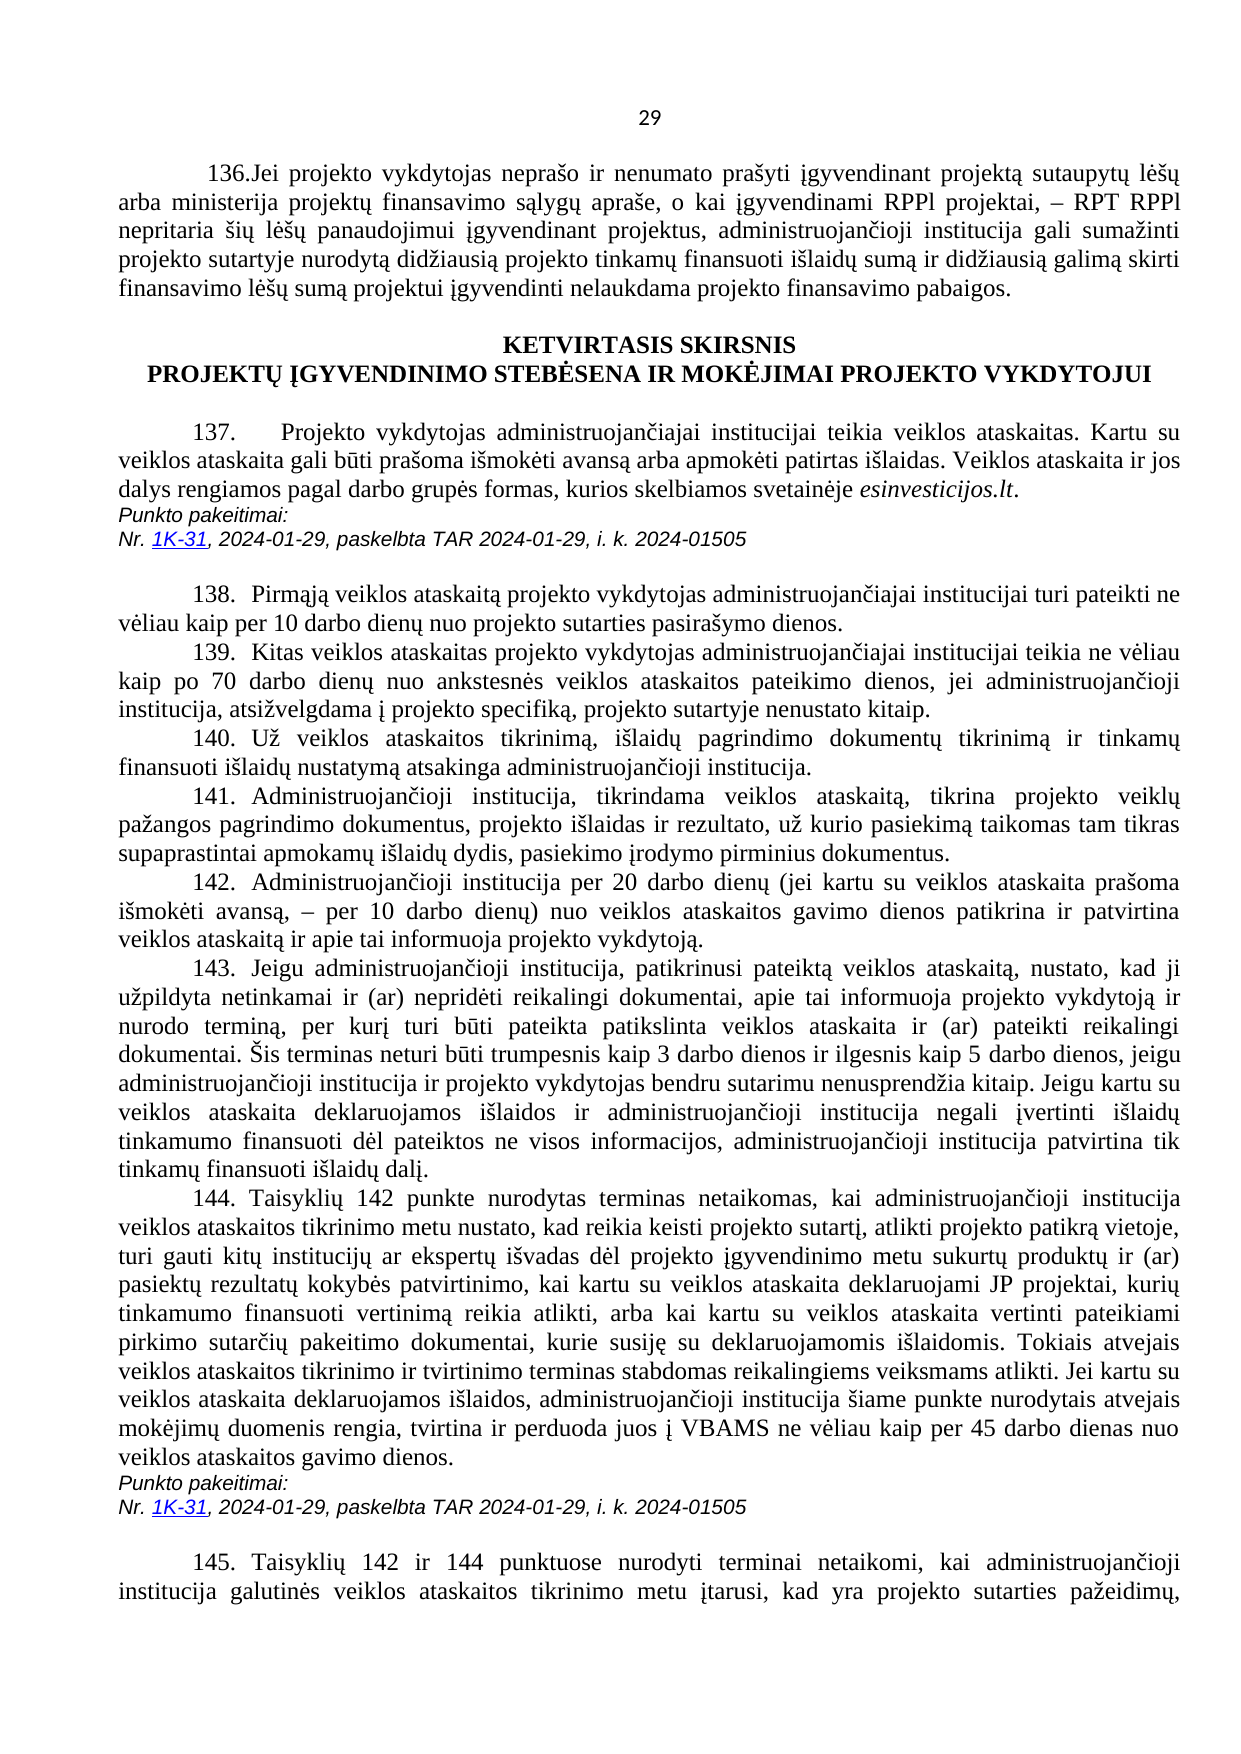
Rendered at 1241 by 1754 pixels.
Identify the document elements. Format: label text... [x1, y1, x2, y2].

text 140. Už veiklos ataskaitos tikrinimą, išlaidų pagrindimo dokumentų tikrinimą ir tinkamų finansuoti išlaidų nustatymą atsakinga administruojančioji institucija. [118, 723, 1181, 781]
text Punkto pakeitimai: [118, 503, 1181, 527]
text 142. Administruojančioji institucija per 20 darbo dienų (jei kartu su veiklos ataskaita prašoma išmokėti avansą, – per 10 darbo dienų) nuo veiklos ataskaitos gavimo dienos patikrina ir patvirtina veiklos ataskaitą ir apie tai informuoja projekto vykdytoją. [118, 867, 1181, 953]
subtitle PROJEKTŲ ĮGYVENDINIMO STEBĖSENA IR MOKĖJIMAI PROJEKTO VYKDYTOJUI [118, 359, 1181, 388]
text 145. Taisyklių 142 ir 144 punktuose nurodyti terminai netaikomi, kai administruojančioji institucija galutinės veiklos ataskaitos tikrinimo metu įtarusi, kad yra projekto sutarties pažeidimų, [118, 1547, 1181, 1605]
text 136. Jei projekto vykdytojas neprašo ir nenumato prašyti įgyvendinant projektą sutaupytų lėšų arba ministerija projektų finansavimo sąlygų apraše, o kai įgyvendinami RPPl projektai, – RPT RPPl nepritaria šių lėšų panaudojimui įgyvendinant projektus, administruojančioji institucija gali sumažinti projekto sutartyje nurodytą didžiausią projekto tinkamų finansuoti išlaidų sumą ir didžiausią galimą skirti finansavimo lėšų sumą projektui įgyvendinti nelaukdama projekto finansavimo pabaigos. [118, 158, 1181, 302]
text Nr. 1K-31, 2024-01-29, paskelbta TAR 2024-01-29, i. k. 2024-01505 [118, 527, 1181, 551]
text 139. Kitas veiklos ataskaitas projekto vykdytojas administruojančiajai institucijai teikia ne vėliau kaip po 70 darbo dienų nuo ankstesnės veiklos ataskaitos pateikimo dienos, jei administruojančioji institucija, atsižvelgdama į projekto specifiką, projekto sutartyje nenustato kitaip. [118, 637, 1181, 723]
text 138. Pirmąją veiklos ataskaitą projekto vykdytojas administruojančiajai institucijai turi pateikti ne vėliau kaip per 10 darbo dienų nuo projekto sutarties pasirašymo dienos. [118, 579, 1181, 637]
text Punkto pakeitimai: [118, 1471, 1181, 1495]
text 141. Administruojančioji institucija, tikrindama veiklos ataskaitą, tikrina projekto veiklų pažangos pagrindimo dokumentus, projekto išlaidas ir rezultato, už kurio pasiekimą taikomas tam tikras supaprastintai apmokamų išlaidų dydis, pasiekimo įrodymo pirminius dokumentus. [118, 781, 1181, 867]
subtitle KETVIRTASIS SKIRSNIS [118, 330, 1181, 359]
text 144. Taisyklių 142 punkte nurodytas terminas netaikomas, kai administruojančioji institucija veiklos ataskaitos tikrinimo metu nustato, kad reikia keisti projekto sutartį, atlikti projekto patikrą vietoje, turi gauti kitų institucijų ar ekspertų išvadas dėl projekto įgyvendinimo metu sukurtų produktų ir (ar) pasiektų rezultatų kokybės patvirtinimo, kai kartu su veiklos ataskaita deklaruojami JP projektai, kurių tinkamumo finansuoti vertinimą reikia atlikti, arba kai kartu su veiklos ataskaita vertinti pateikiami pirkimo sutarčių pakeitimo dokumentai, kurie susiję su deklaruojamomis išlaidomis. Tokiais atvejais veiklos ataskaitos tikrinimo ir tvirtinimo terminas stabdomas reikalingiems veiksmams atlikti. Jei kartu su veiklos ataskaita deklaruojamos išlaidos, administruojančioji institucija šiame punkte nurodytais atvejais mokėjimų duomenis rengia, tvirtina ir perduoda juos į VBAMS ne vėliau kaip per 45 darbo dienas nuo veiklos ataskaitos gavimo dienos. [118, 1183, 1181, 1471]
text 143. Jeigu administruojančioji institucija, patikrinusi pateiktą veiklos ataskaitą, nustato, kad ji užpildyta netinkamai ir (ar) nepridėti reikalingi dokumentai, apie tai informuoja projekto vykdytoją ir nurodo terminą, per kurį turi būti pateikta patikslinta veiklos ataskaita ir (ar) pateikti reikalingi dokumentai. Šis terminas neturi būti trumpesnis kaip 3 darbo dienos ir ilgesnis kaip 5 darbo dienos, jeigu administruojančioji institucija ir projekto vykdytojas bendru sutarimu nenusprendžia kitaip. Jeigu kartu su veiklos ataskaita deklaruojamos išlaidos ir administruojančioji institucija negali įvertinti išlaidų tinkamumo finansuoti dėl pateiktos ne visos informacijos, administruojančioji institucija patvirtina tik tinkamų finansuoti išlaidų dalį. [118, 953, 1181, 1183]
text 137. Projekto vykdytojas administruojančiajai institucijai teikia veiklos ataskaitas. Kartu su veiklos ataskaita gali būti prašoma išmokėti avansą arba apmokėti patirtas išlaidas. Veiklos ataskaita ir jos dalys rengiamos pagal darbo grupės formas, kurios skelbiamos svetainėje esinvesticijos.lt. [118, 417, 1181, 503]
text Nr. 1K-31, 2024-01-29, paskelbta TAR 2024-01-29, i. k. 2024-01505 [118, 1495, 1181, 1519]
